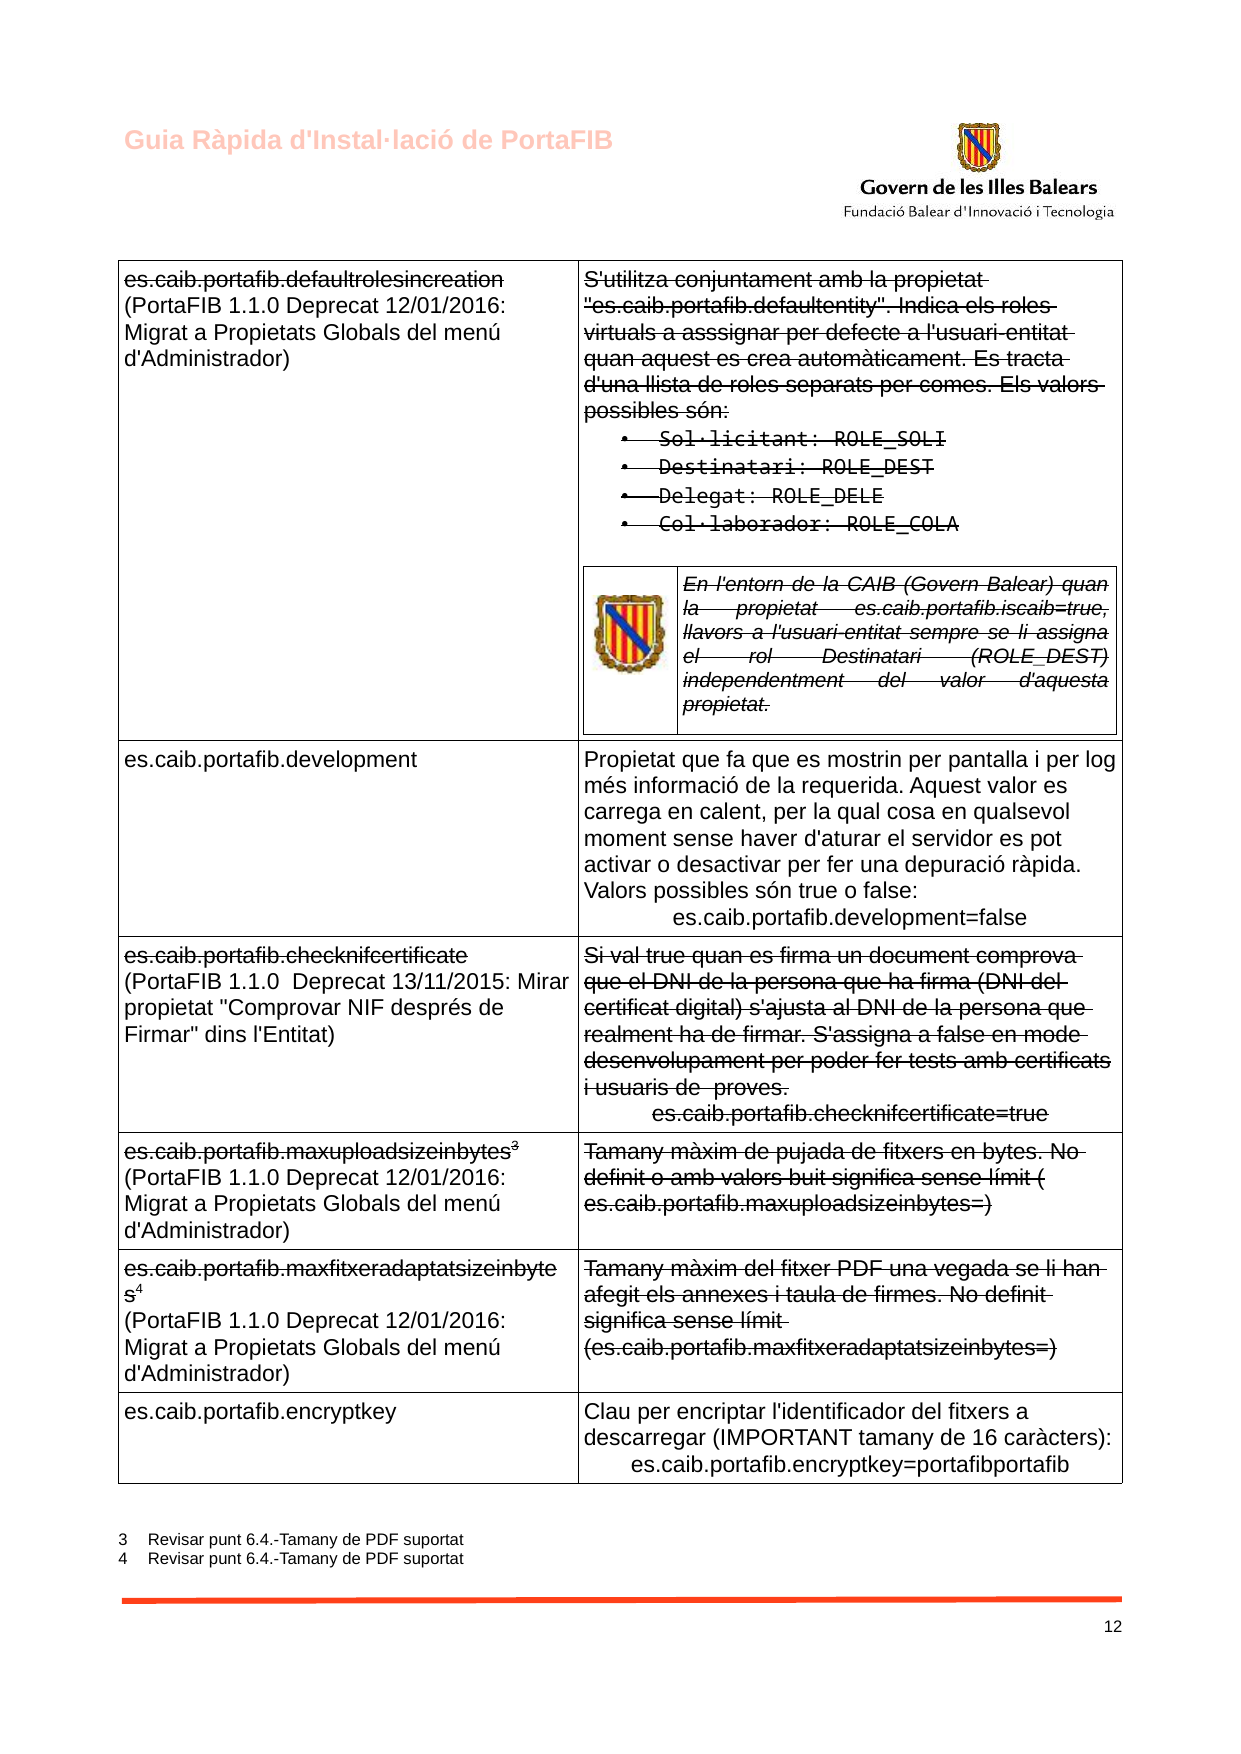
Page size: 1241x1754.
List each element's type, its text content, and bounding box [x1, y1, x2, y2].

table_cell Tamany màxim del fitxer PDF una vegada se li han afegit els annexes i taula de firmes. No definit significa sense límit (es.caib.portafib.maxfitxeradaptatsizeinbytes=) [579, 1250, 1122, 1392]
table_cell Si val true quan es firma un document comprova que el DNI de la persona que ha firma (DNI del certificat digital) s'ajusta al DNI de la persona que realment ha de firmar. S'assigna a false en mode desenvolupament per poder fer tests amb certificats i usuaris de proves. es.caib.portafib.checknifcertificate=true [579, 937, 1122, 1132]
table_header [584, 567, 677, 734]
table_cell es.caib.portafib.maxuploadsizeinbytes (PortaFIB 1.1.0 Deprecat 12/01/2016: Migrat a Propietats Globals del menú d'Administrador) [119, 1133, 578, 1249]
table_cell Tamany màxim de pujada de fitxers en bytes. No definit o amb valors buit significa sense límit ( es.caib.portafib.maxuploadsizeinbytes=) [579, 1133, 1122, 1249]
table_cell Propietat que fa que es mostrin per pantalla i per log més informació de la requerida. Aquest valor es carrega en calent, per la qual cosa en qualsevol moment sense haver d'aturar el servidor es pot activar o desactivar per fer una depuració ràpida. Valors possibles són true o false: es.caib.portafib.development=false [579, 741, 1122, 936]
table_cell S'utilitza conjuntament amb la propietat "es.caib.portafib.defaultentity". Indica els roles virtuals a asssignar per defecte a l'usuari-entitat quan aquest es crea automàticament. Es tracta d'una llista de roles separats per comes. Els valors possibles són: Sol·licitant: ROLE_SOLI Destinatari: ROLE_DEST Delegat: ROLE_DELE Col·laborador: ROLE_COLA [579, 261, 1122, 740]
table_cell es.caib.portafib.checknifcertificate (PortaFIB 1.1.0 Deprecat 13/11/2015: Mirar propietat "Comprovar NIF després de Firmar" dins l'Entitat) [119, 937, 578, 1132]
table_cell es.caib.portafib.defaultrolesincreation (PortaFIB 1.1.0 Deprecat 12/01/2016: Migrat a Propietats Globals del menú d'Administrador) [119, 261, 578, 740]
table_cell es.caib.portafib.development [119, 741, 578, 936]
table_cell Clau per encriptar l'identificador del fitxers a descarregar (IMPORTANT tamany de 16 caràcters): es.caib.portafib.encryptkey=portafibportafib [579, 1393, 1122, 1483]
picture [590, 595, 670, 675]
table_cell es.caib.portafib.encryptkey [119, 1393, 578, 1483]
table_header En l'entorn de la CAIB (Govern Balear) quan la propietat es.caib.portafib.iscaib=true, llavors a l'usuari-entitat sempre se li assigna el rol Destinatari (ROLE_DEST) independentment del valor d'aquesta propietat. [678, 567, 1116, 734]
table_cell es.caib.portafib.maxfitxeradaptatsizeinbytes (PortaFIB 1.1.0 Deprecat 12/01/2016: Migrat a Propietats Globals del menú d'Administrador) [119, 1250, 578, 1392]
picture [840, 123, 1117, 220]
